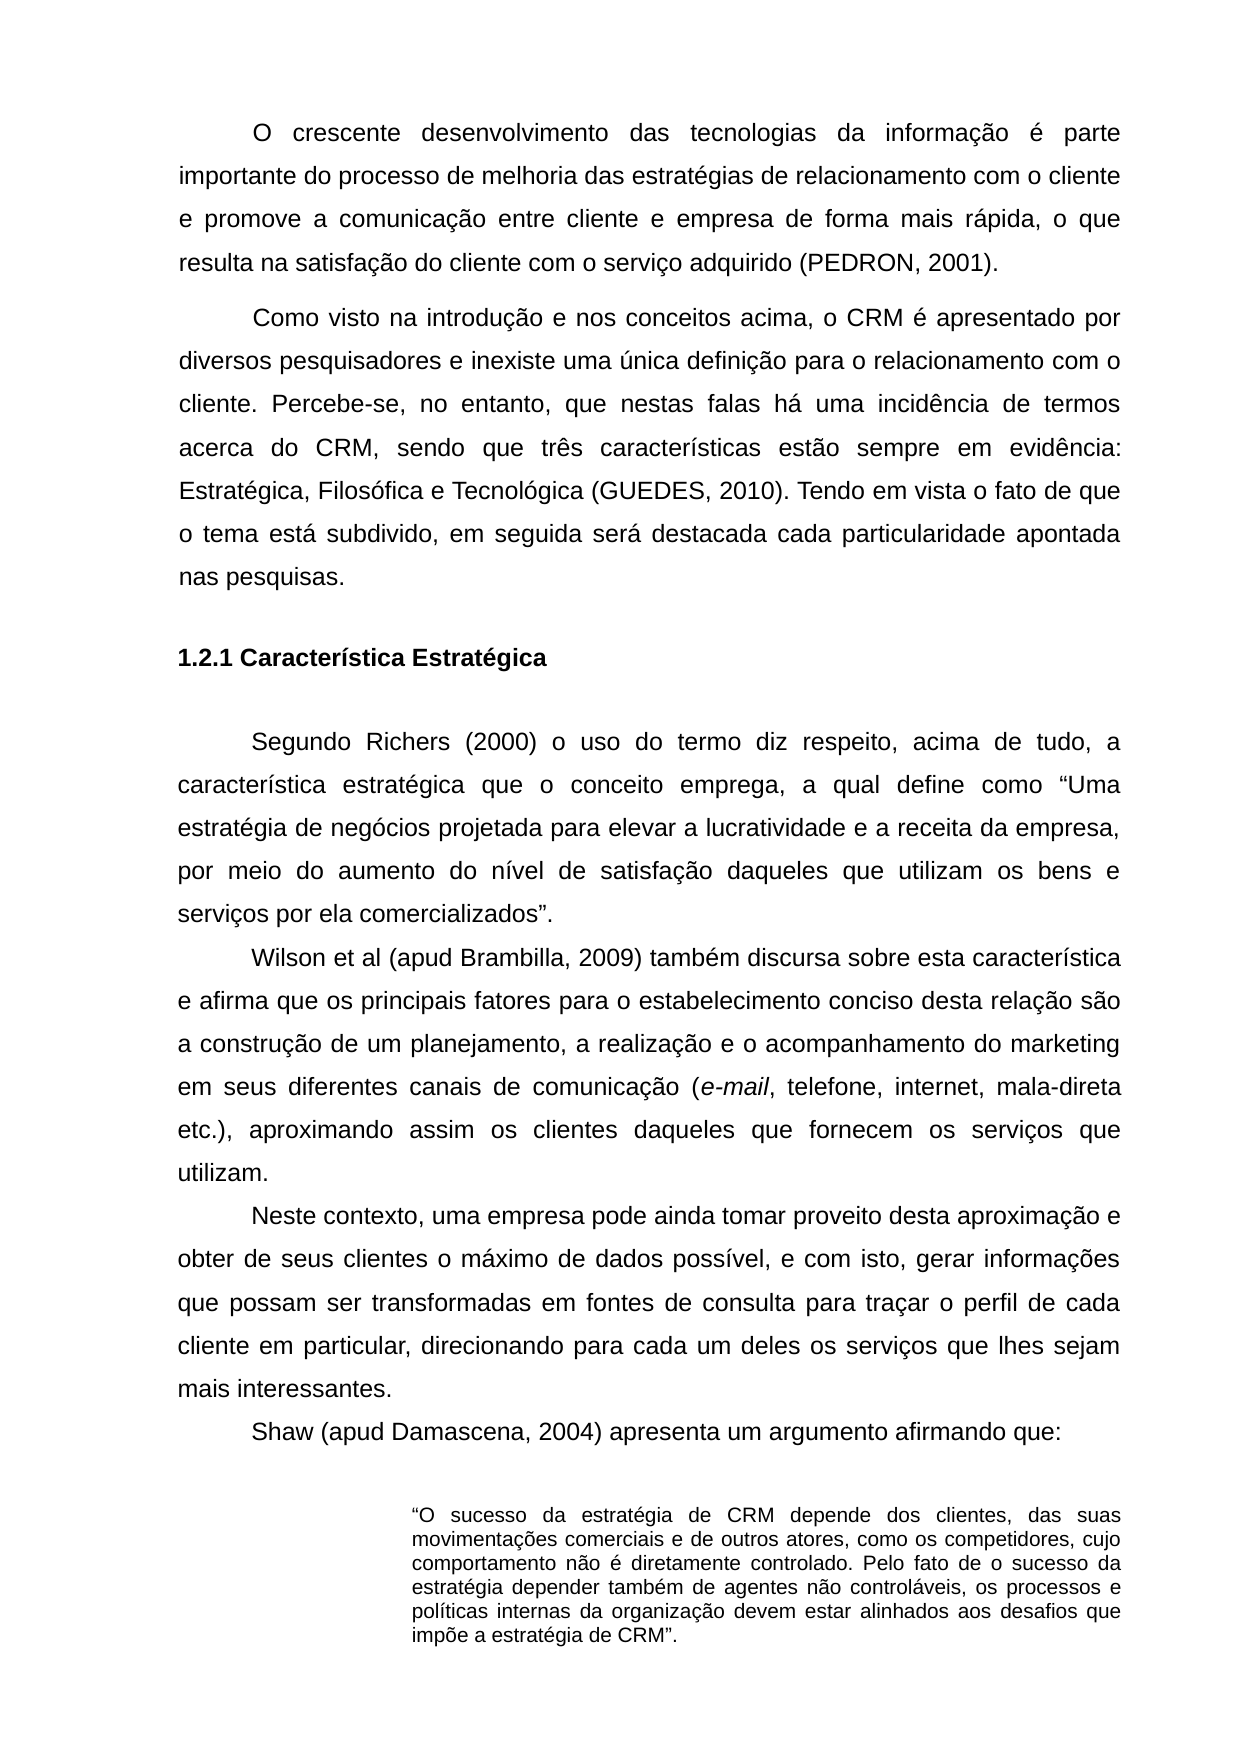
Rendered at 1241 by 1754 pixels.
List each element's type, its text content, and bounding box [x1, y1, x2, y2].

subtitle 1.2.1 Característica Estratégica [177, 642, 1122, 671]
text “O sucesso da estratégia de CRM depende dos clientes, das suas movimentações comerciais e de outros atores, como os competidores, cujo comportamento não é diretamente controlado. Pelo fato de o sucesso da estratégia depender também de agentes não controláveis, os processos e políticas internas da organização devem estar alinhados aos desafios que impõe a estratégia de CRM”. [412, 1503, 1122, 1647]
text Shaw (apud Damascena, 2004) apresenta um argumento afirmando que: [177, 1417, 1122, 1446]
text O crescente desenvolvimento das tecnologias da informação é parte importante do processo de melhoria das estratégias de relacionamento com o cliente e promove a comunicação entre cliente e empresa de forma mais rápida, o que resulta na satisfação do cliente com o serviço adquirido (PEDRON, 2001). [178, 118, 1122, 276]
text Neste contexto, uma empresa pode ainda tomar proveito desta aproximação e obter de seus clientes o máximo de dados possível, e com isto, gerar informações que possam ser transformadas em fontes de consulta para traçar o perfil de cada cliente em particular, direcionando para cada um deles os serviços que lhes sejam mais interessantes. [177, 1201, 1122, 1402]
text Wilson et al (apud Brambilla, 2009) também discursa sobre esta característica e afirma que os principais fatores para o estabelecimento conciso desta relação são a construção de um planejamento, a realização e o acompanhamento do marketing em seus diferentes canais de comunicação (e-mail, telefone, internet, mala-direta etc.), aproximando assim os clientes daqueles que fornecem os serviços que utilizam. [177, 942, 1122, 1187]
text Segundo Richers (2000) o uso do termo diz respeito, acima de tudo, a característica estratégica que o conceito emprega, a qual define como “Uma estratégia de negócios projetada para elevar a lucratividade e a receita da empresa, por meio do aumento do nível de satisfação daqueles que utilizam os bens e serviços por ela comercializados”. [177, 727, 1122, 928]
text Como visto na introdução e nos conceitos acima, o CRM é apresentado por diversos pesquisadores e inexiste uma única definição para o relacionamento com o cliente. Percebe-se, no entanto, que nestas falas há uma incidência de termos acerca do CRM, sendo que três características estão sempre em evidência: Estratégica, Filosófica e Tecnológica (GUEDES, 2010). Tendo em vista o fato de que o tema está subdivido, em seguida será destacada cada particularidade apontada nas pesquisas. [178, 303, 1122, 591]
